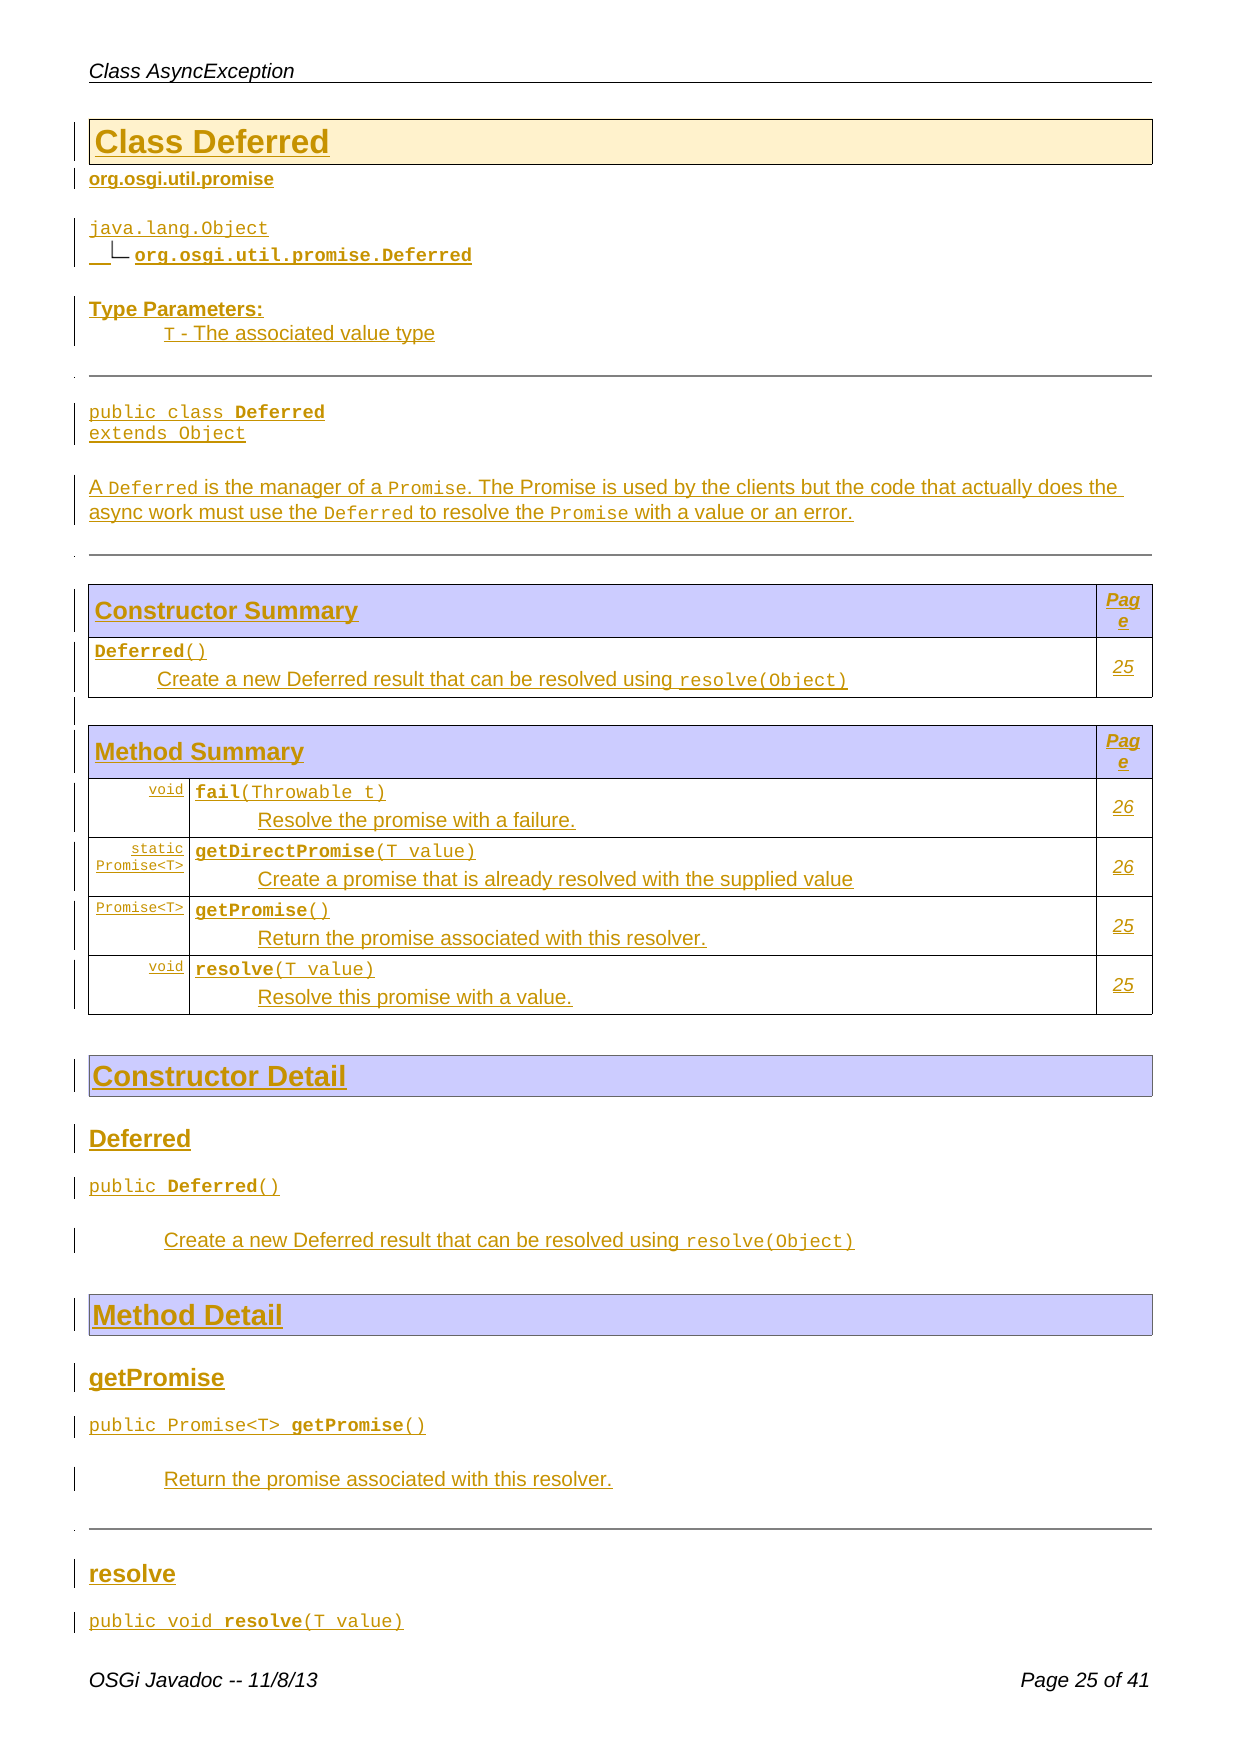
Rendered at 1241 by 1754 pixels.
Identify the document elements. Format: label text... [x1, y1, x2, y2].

text org.osgi.util.promise [88, 168, 1152, 189]
table_cell [1097, 779, 1152, 837]
table_cell static Promise<T> [89, 838, 189, 896]
text extends Object [88, 424, 1152, 445]
subtitle Deferred [88, 1124, 1152, 1153]
table_cell [1097, 838, 1152, 896]
table_header Page [1097, 726, 1152, 778]
table_header Constructor Summary [89, 585, 1096, 637]
table_header Method Summary [89, 726, 1096, 778]
picture [111, 239, 135, 262]
table_cell resolve(T value) Resolve this promise with a value. [190, 956, 1096, 1014]
subtitle Method Detail [90, 1295, 1152, 1335]
table_cell getPromise() Return the promise associated with this resolver. [190, 897, 1096, 955]
text public void resolve(T value) [88, 1612, 1152, 1633]
text T - The associated value type [163, 320, 1152, 346]
text Type Parameters: [88, 296, 1152, 320]
text java.lang.Object [88, 218, 1152, 240]
table_cell void [89, 956, 189, 1014]
table_cell [1097, 897, 1152, 955]
table_cell void [89, 779, 189, 837]
table_header Page [1097, 585, 1152, 637]
subtitle Class Deferred [90, 120, 1152, 164]
text public Deferred() [88, 1177, 1152, 1198]
table_cell [1097, 956, 1152, 1014]
text public class Deferred [88, 403, 1152, 424]
table_cell Deferred() Create a new Deferred result that can be resolved using resolve(Object) [89, 638, 1096, 697]
text Return the promise associated with this resolver. [163, 1467, 1152, 1491]
table_cell [1097, 638, 1152, 697]
subtitle getPromise [88, 1363, 1152, 1392]
text public Promise<T> getPromise() [88, 1416, 1152, 1437]
subtitle Constructor Detail [90, 1056, 1152, 1096]
text A Deferred is the manager of a Promise. The Promise is used by the clients but the code that actually does the async work must use the Deferred to resolve the Promise with a value or an error. [88, 474, 1152, 525]
table_cell Promise<T> [89, 897, 189, 955]
text org.osgi.util.promise.Deferred [88, 240, 1152, 267]
text Create a new Deferred result that can be resolved using resolve(Object) [163, 1228, 1152, 1253]
table_cell fail(Throwable t) Resolve the promise with a failure. [190, 779, 1096, 837]
table_cell getDirectPromise(T value) Create a promise that is already resolved with the supplied value [190, 838, 1096, 896]
subtitle resolve [88, 1559, 1152, 1588]
